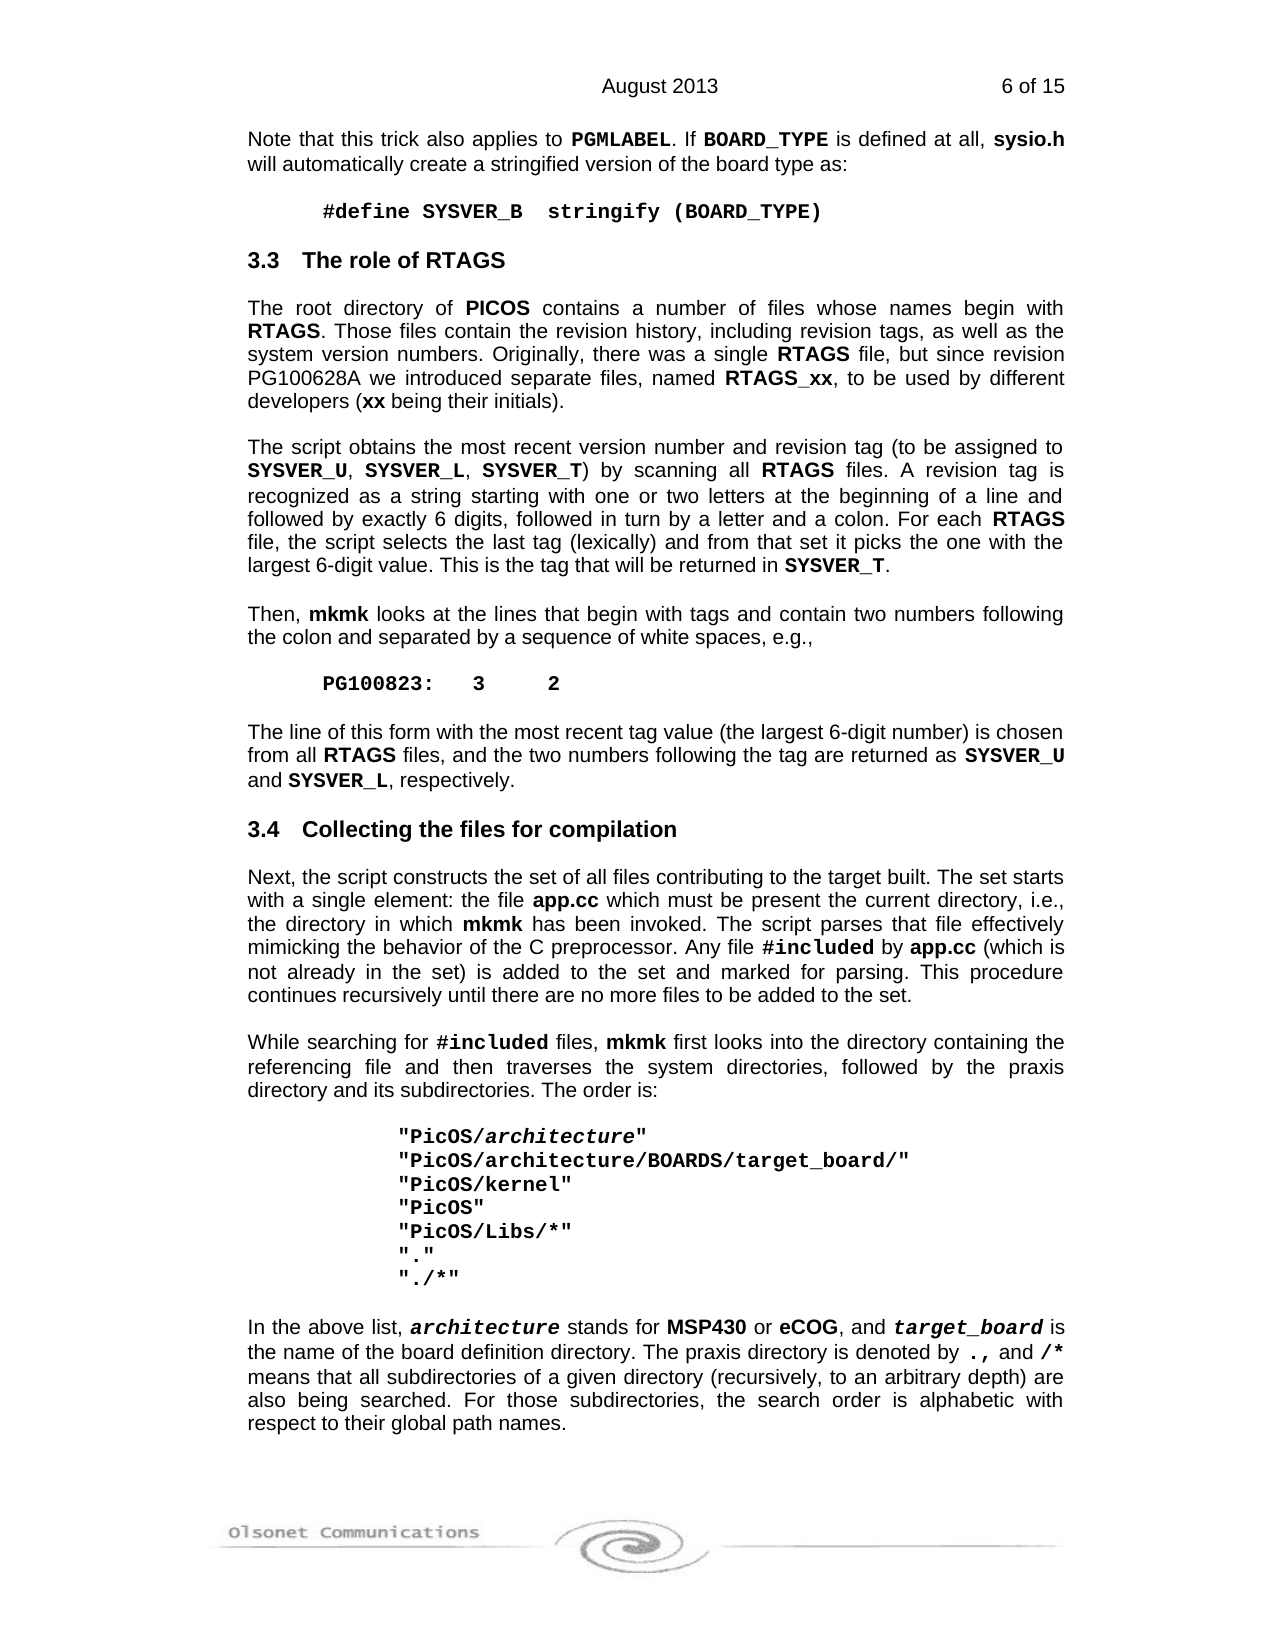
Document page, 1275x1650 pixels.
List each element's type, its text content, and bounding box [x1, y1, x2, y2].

text The root directory of PICOS contains a number of files whose names begin with RTAGS. Those files contain the revision history, including revision tags, as well as the system version numbers. Originally, there was a single RTAGS file, but since revision PG100628A we introduced separate files, named RTAGS_xx, to be used by different developers (xx being their initials). [247, 296, 1065, 413]
text PG100823: 3 2 [247, 672, 1065, 697]
text #define SYSVER_B stringify (BOARD_TYPE) [247, 199, 1065, 224]
text Next, the script constructs the set of all files contributing to the target built. The set starts with a single element: the file app.cc which must be present the current directory, i.e., the directory in which mkmk has been invoked. The script parses that file effectively mimicking the behavior of the C preprocessor. Any file #included by app.cc (which is not already in the set) is added to the set and marked for parsing. This procedure continues recursively until there are no more files to be added to the set. [247, 866, 1065, 1007]
text "PicOS" [247, 1197, 1065, 1221]
text Note that this trick also applies to PGMLABEL. If BOARD_TYPE is defined at all, sysio.h will automatically create a stringified version of the board type as: [247, 128, 1065, 176]
text The line of this form with the most recent tag value (the largest 6-digit number) is chosen from all RTAGS files, and the two numbers following the tag are returned as SYSVER_U and SYSVER_L, respectively. [247, 720, 1065, 794]
text "PicOS/Libs/*" [247, 1221, 1065, 1245]
text While searching for #included files, mkmk first looks into the directory containing the referencing file and then traverses the system directories, followed by the praxis directory and its subdirectories. The order is: [247, 1030, 1065, 1102]
subtitle The role of RTAGS [247, 248, 1065, 273]
text "PicOS/architecture" [247, 1125, 1065, 1150]
text "PicOS/architecture/BOARDS/target_board/" [247, 1150, 1065, 1174]
text Then, mkmk looks at the lines that begin with tags and contain two numbers following the colon and separated by a sequence of white spaces, e.g., [247, 602, 1065, 649]
text "." [247, 1245, 1065, 1268]
text "PicOS/kernel" [247, 1174, 1065, 1197]
text "./*" [247, 1268, 1065, 1292]
subtitle Collecting the files for compilation [247, 817, 1065, 842]
text In the above list, architecture stands for MSP430 or eCOG, and target_board is the name of the board definition directory. The praxis directory is denoted by ., and /* means that all subdirectories of a given directory (recursively, to an arbitrary depth) are also being searched. For those subdirectories, the search order is alphabetic with respect to their global path names. [247, 1315, 1065, 1435]
picture [210, 1504, 1065, 1596]
text The script obtains the most recent version number and revision tag (to be assigned to SYSVER_U, SYSVER_L, SYSVER_T) by scanning all RTAGS files. A revision tag is recognized as a string starting with one or two letters at the beginning of a line and followed by exactly 6 digits, followed in turn by a letter and a colon. For each RTAGS file, the script selects the last tag (lexically) and from that set it picks the one with the largest 6-digit value. This is the tag that will be returned in SYSVER_T. [247, 436, 1065, 579]
